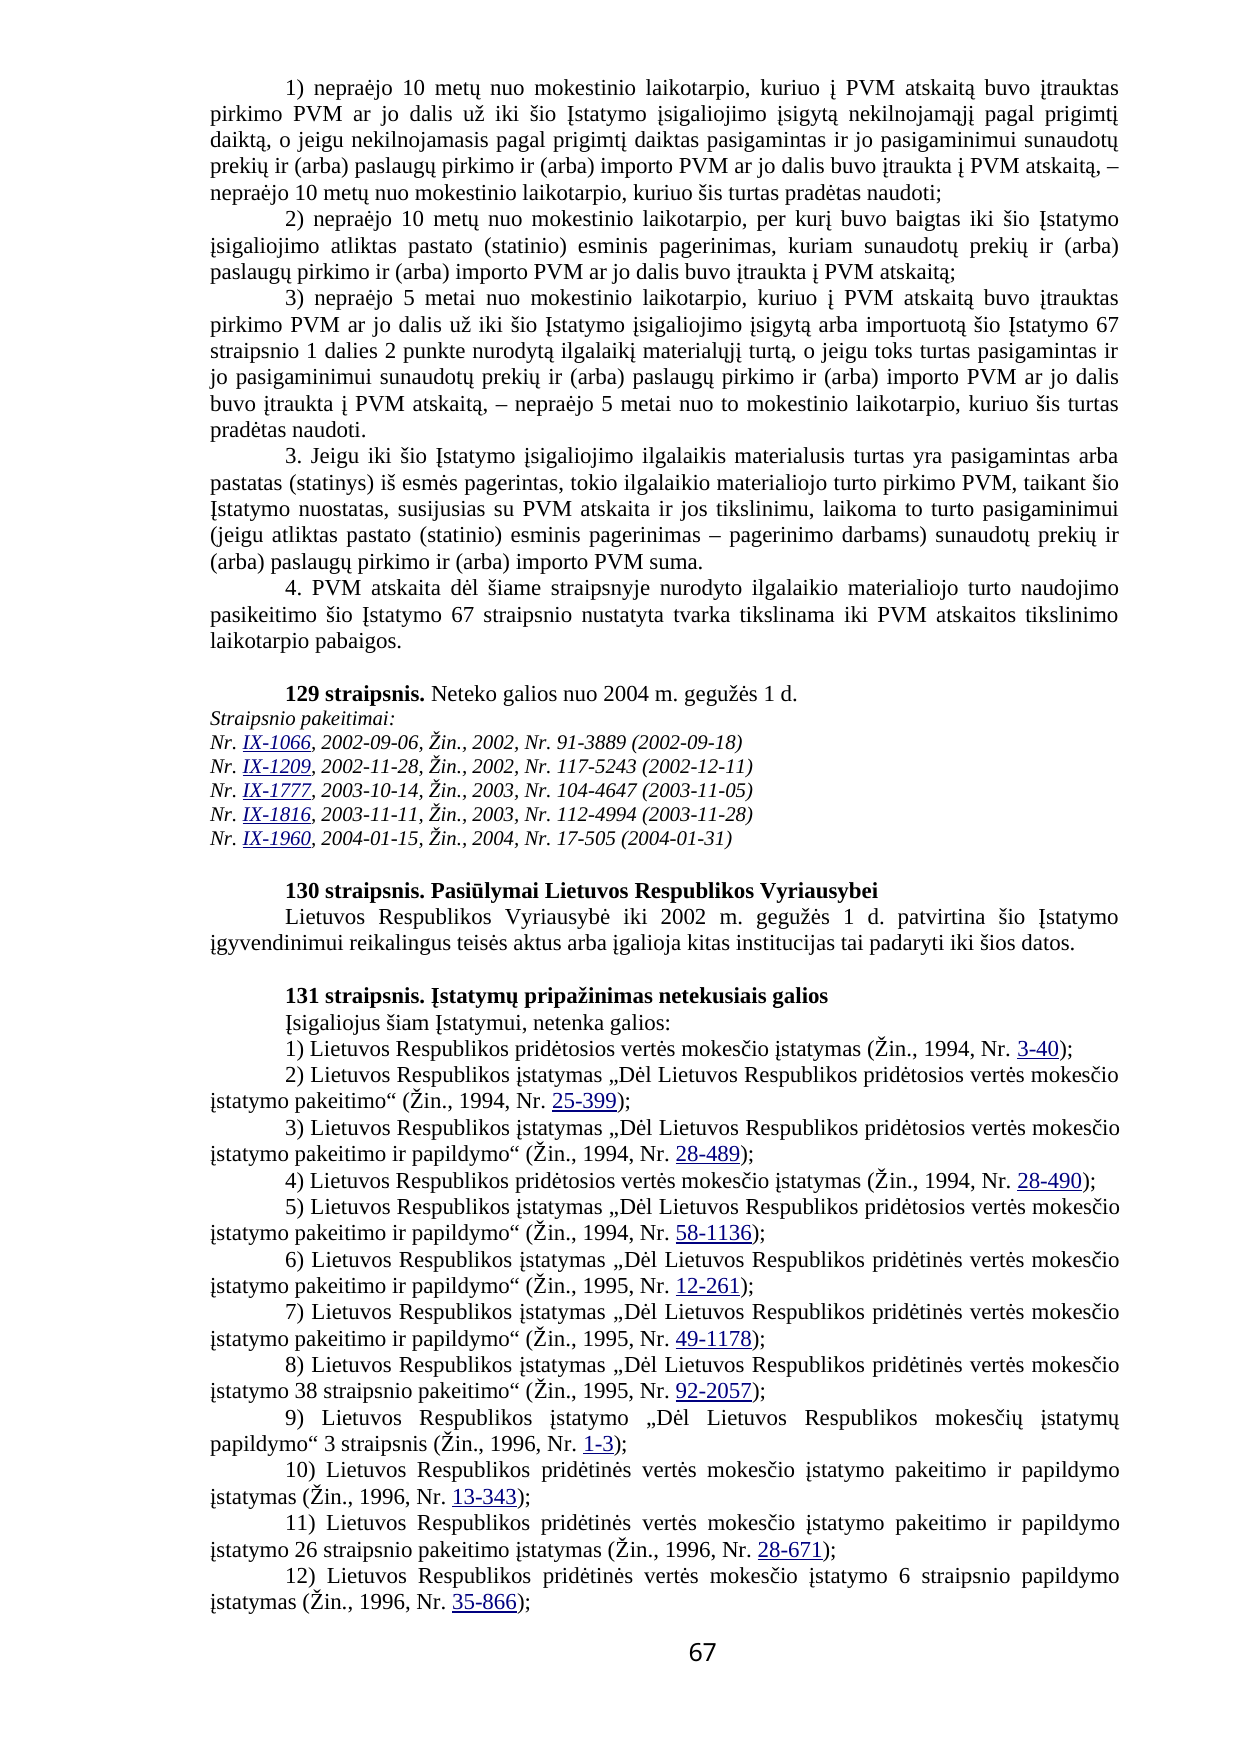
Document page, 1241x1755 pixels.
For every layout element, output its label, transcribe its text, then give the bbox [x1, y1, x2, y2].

text 3) Lietuvos Respublikos įstatymas „Dėl Lietuvos Respublikos pridėtosios vertės mokesčio įstatymo pakeitimo ir papildymo“ (Žin., 1994, Nr. 28-489); [210, 1114, 1120, 1167]
text 131 straipsnis. Įstatymų pripažinimas netekusiais galios [210, 982, 1120, 1008]
text 8) Lietuvos Respublikos įstatymas „Dėl Lietuvos Respublikos pridėtinės vertės mokesčio įstatymo 38 straipsnio pakeitimo“ (Žin., 1995, Nr. 92-2057); [210, 1351, 1120, 1404]
text 1) Lietuvos Respublikos pridėtosios vertės mokesčio įstatymas (Žin., 1994, Nr. 3-40); [210, 1035, 1120, 1061]
text 12) Lietuvos Respublikos pridėtinės vertės mokesčio įstatymo 6 straipsnio papildymo įstatymas (Žin., 1996, Nr. 35-866); [210, 1562, 1120, 1615]
text 4) Lietuvos Respublikos pridėtosios vertės mokesčio įstatymas (Žin., 1994, Nr. 28-490); [210, 1167, 1120, 1193]
text Straipsnio pakeitimai: [210, 706, 1120, 730]
text 2) Lietuvos Respublikos įstatymas „Dėl Lietuvos Respublikos pridėtosios vertės mokesčio įstatymo pakeitimo“ (Žin., 1994, Nr. 25-399); [210, 1061, 1120, 1114]
text 129 straipsnis. Neteko galios nuo 2004 m. gegužės 1 d. [210, 680, 1120, 706]
text 3) nepraėjo 5 metai nuo mokestinio laikotarpio, kuriuo į PVM atskaitą buvo įtrauktas pirkimo PVM ar jo dalis už iki šio Įstatymo įsigaliojimo įsigytą arba importuotą šio Įstatymo 67 straipsnio 1 dalies 2 punkte nurodytą ilgalaikį materialųjį turtą, o jeigu toks turtas pasigamintas ir jo pasigaminimui sunaudotų prekių ir (arba) paslaugų pirkimo ir (arba) importo PVM ar jo dalis buvo įtraukta į PVM atskaitą, – nepraėjo 5 metai nuo to mokestinio laikotarpio, kuriuo šis turtas pradėtas naudoti. [210, 284, 1120, 442]
text 130 straipsnis. Pasiūlymai Lietuvos Respublikos Vyriausybei [210, 877, 1120, 903]
text Nr. IX-1066, 2002-09-06, Žin., 2002, Nr. 91-3889 (2002-09-18) [210, 730, 1120, 754]
text Nr. IX-1209, 2002-11-28, Žin., 2002, Nr. 117-5243 (2002-12-11) [210, 754, 1120, 778]
text 3. Jeigu iki šio Įstatymo įsigaliojimo ilgalaikis materialusis turtas yra pasigamintas arba pastatas (statinys) iš esmės pagerintas, tokio ilgalaikio materialiojo turto pirkimo PVM, taikant šio Įstatymo nuostatas, susijusias su PVM atskaita ir jos tikslinimu, laikoma to turto pasigaminimui (jeigu atliktas pastato (statinio) esminis pagerinimas – pagerinimo darbams) sunaudotų prekių ir (arba) paslaugų pirkimo ir (arba) importo PVM suma. [210, 442, 1120, 574]
text 9) Lietuvos Respublikos įstatymo „Dėl Lietuvos Respublikos mokesčių įstatymų papildymo“ 3 straipsnis (Žin., 1996, Nr. 1-3); [210, 1404, 1120, 1457]
text 11) Lietuvos Respublikos pridėtinės vertės mokesčio įstatymo pakeitimo ir papildymo įstatymo 26 straipsnio pakeitimo įstatymas (Žin., 1996, Nr. 28-671); [210, 1509, 1120, 1562]
text Nr. IX-1816, 2003-11-11, Žin., 2003, Nr. 112-4994 (2003-11-28) [210, 802, 1120, 826]
text 5) Lietuvos Respublikos įstatymas „Dėl Lietuvos Respublikos pridėtosios vertės mokesčio įstatymo pakeitimo ir papildymo“ (Žin., 1994, Nr. 58-1136); [210, 1193, 1120, 1246]
text 6) Lietuvos Respublikos įstatymas „Dėl Lietuvos Respublikos pridėtinės vertės mokesčio įstatymo pakeitimo ir papildymo“ (Žin., 1995, Nr. 12-261); [210, 1246, 1120, 1298]
text 1) nepraėjo 10 metų nuo mokestinio laikotarpio, kuriuo į PVM atskaitą buvo įtrauktas pirkimo PVM ar jo dalis už iki šio Įstatymo įsigaliojimo įsigytą nekilnojamąjį pagal prigimtį daiktą, o jeigu nekilnojamasis pagal prigimtį daiktas pasigamintas ir jo pasigaminimui sunaudotų prekių ir (arba) paslaugų pirkimo ir (arba) importo PVM ar jo dalis buvo įtraukta į PVM atskaitą, – nepraėjo 10 metų nuo mokestinio laikotarpio, kuriuo šis turtas pradėtas naudoti; [210, 73, 1120, 205]
text 10) Lietuvos Respublikos pridėtinės vertės mokesčio įstatymo pakeitimo ir papildymo įstatymas (Žin., 1996, Nr. 13-343); [210, 1457, 1120, 1509]
text Nr. IX-1960, 2004-01-15, Žin., 2004, Nr. 17-505 (2004-01-31) [210, 826, 1120, 850]
text 7) Lietuvos Respublikos įstatymas „Dėl Lietuvos Respublikos pridėtinės vertės mokesčio įstatymo pakeitimo ir papildymo“ (Žin., 1995, Nr. 49-1178); [210, 1298, 1120, 1351]
text 2) nepraėjo 10 metų nuo mokestinio laikotarpio, per kurį buvo baigtas iki šio Įstatymo įsigaliojimo atliktas pastato (statinio) esminis pagerinimas, kuriam sunaudotų prekių ir (arba) paslaugų pirkimo ir (arba) importo PVM ar jo dalis buvo įtraukta į PVM atskaitą; [210, 205, 1120, 284]
text Įsigaliojus šiam Įstatymui, netenka galios: [210, 1008, 1120, 1035]
text Nr. IX-1777, 2003-10-14, Žin., 2003, Nr. 104-4647 (2003-11-05) [210, 778, 1120, 802]
text Lietuvos Respublikos Vyriausybė iki 2002 m. gegužės 1 d. patvirtina šio Įstatymo įgyvendinimui reikalingus teisės aktus arba įgalioja kitas institucijas tai padaryti iki šios datos. [210, 903, 1120, 956]
text 4. PVM atskaita dėl šiame straipsnyje nurodyto ilgalaikio materialiojo turto naudojimo pasikeitimo šio Įstatymo 67 straipsnio nustatyta tvarka tikslinama iki PVM atskaitos tikslinimo laikotarpio pabaigos. [210, 574, 1120, 653]
